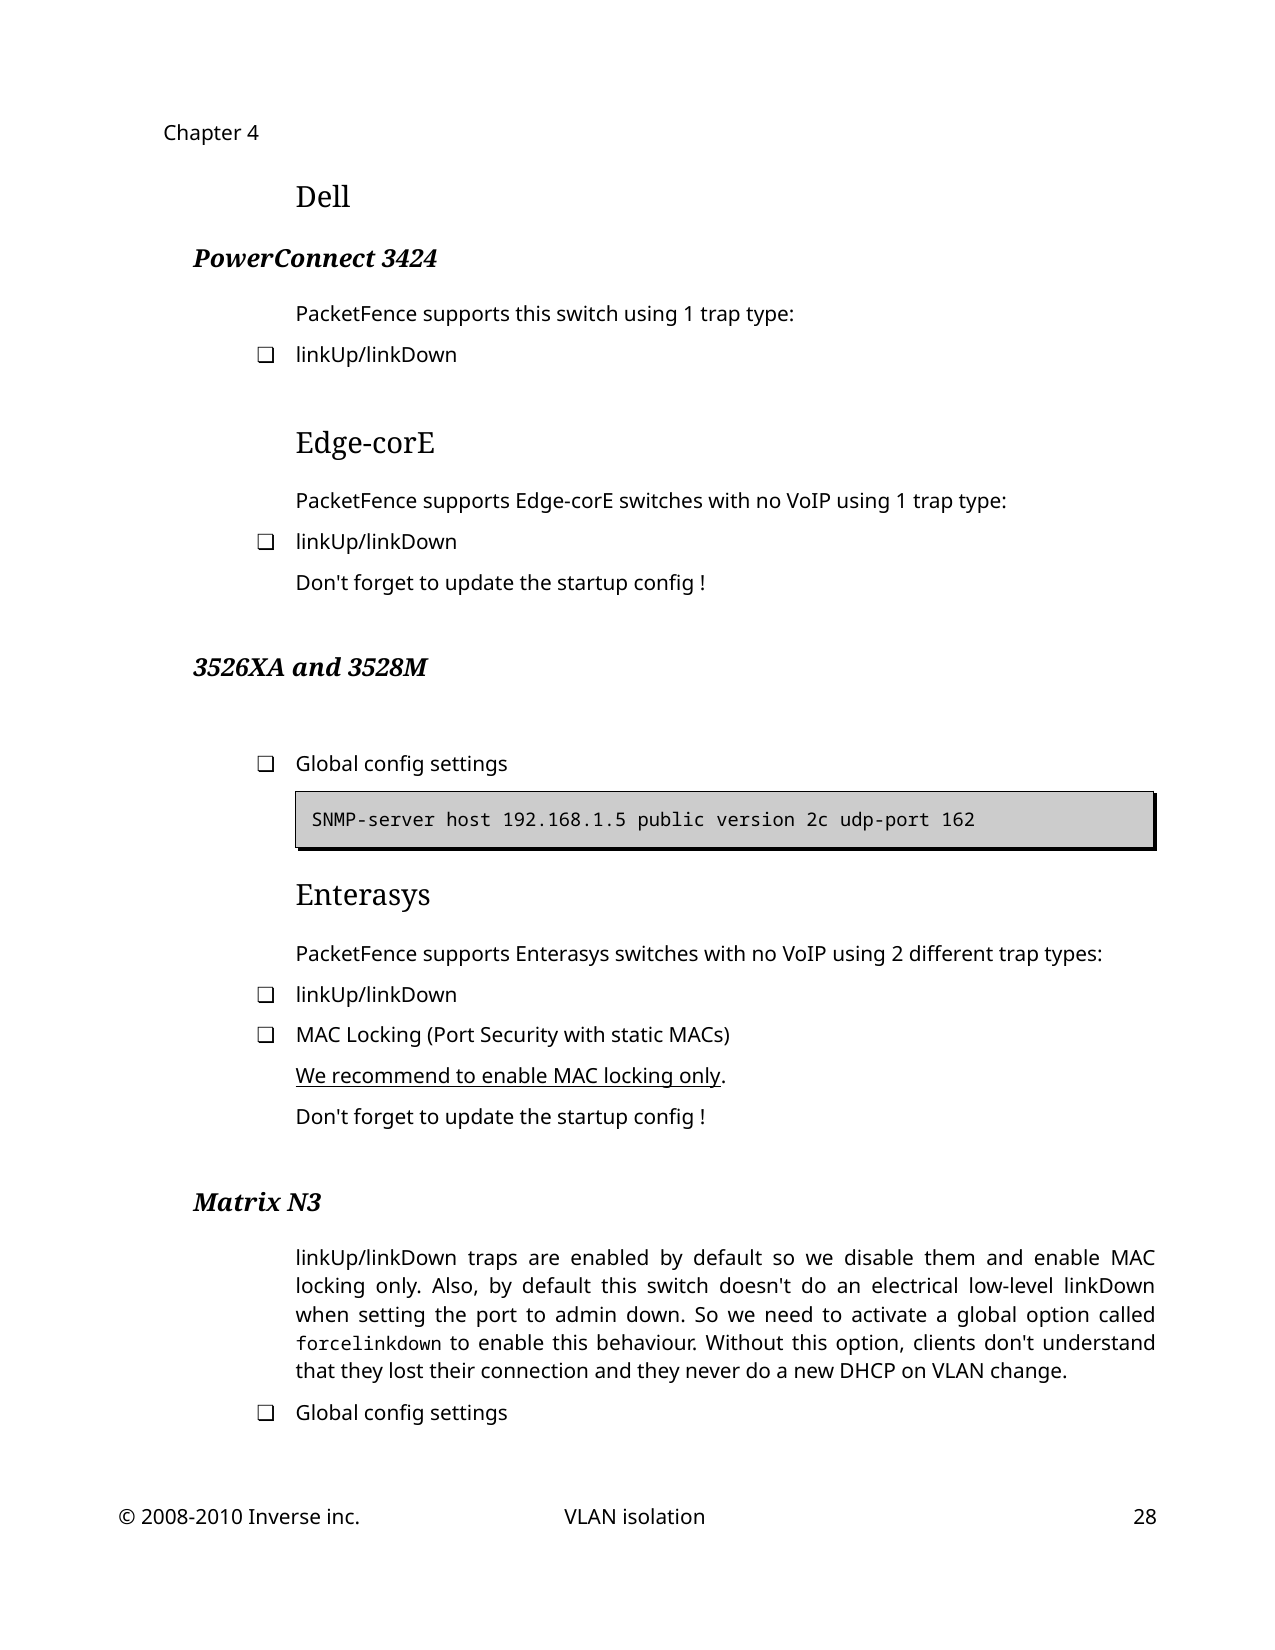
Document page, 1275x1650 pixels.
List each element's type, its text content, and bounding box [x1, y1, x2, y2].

subtitle 3526XA and 3528M [156, 650, 1157, 684]
text linkUp/linkDown traps are enabled by default so we disable them and enable MAC locking only. Also, by default this switch doesn't do an electrical low-level linkDown when setting the port to admin down. So we need to activate a global option called forcelinkdown to enable this behaviour. Without this option, clients don't understand that they lost their connection and they never do a new DHCP on VLAN change. [295, 1243, 1157, 1385]
list ❏ linkUp/linkDown [256, 340, 1157, 368]
text PacketFence supports Enterasys switches with no VoIP using 2 different trap types: [295, 939, 1157, 967]
text SNMP-server host 192.168.1.5 public version 2c udp-port 162 [296, 792, 1153, 847]
list ❏ Global config settings [256, 749, 1157, 778]
subtitle Dell [295, 176, 1157, 216]
list ❏ MAC Locking (Port Security with static MACs) [256, 1021, 1157, 1049]
text PacketFence supports Edge-corE switches with no VoIP using 1 trap type: [295, 486, 1157, 515]
text PacketFence supports this switch using 1 trap type: [295, 299, 1157, 327]
subtitle PowerConnect 3424 [156, 241, 1157, 274]
list ❏ linkUp/linkDown [256, 980, 1157, 1008]
list ❏ linkUp/linkDown [256, 527, 1157, 556]
subtitle Edge-corE [295, 422, 1157, 462]
subtitle Enterasys [295, 874, 1157, 914]
subtitle Matrix N3 [156, 1184, 1157, 1218]
list ❏ Global config settings [256, 1398, 1157, 1426]
text Don't forget to update the startup config ! [295, 568, 1157, 597]
text Don't forget to update the startup config ! [295, 1102, 1157, 1131]
text We recommend to enable MAC locking only. [295, 1062, 1157, 1090]
